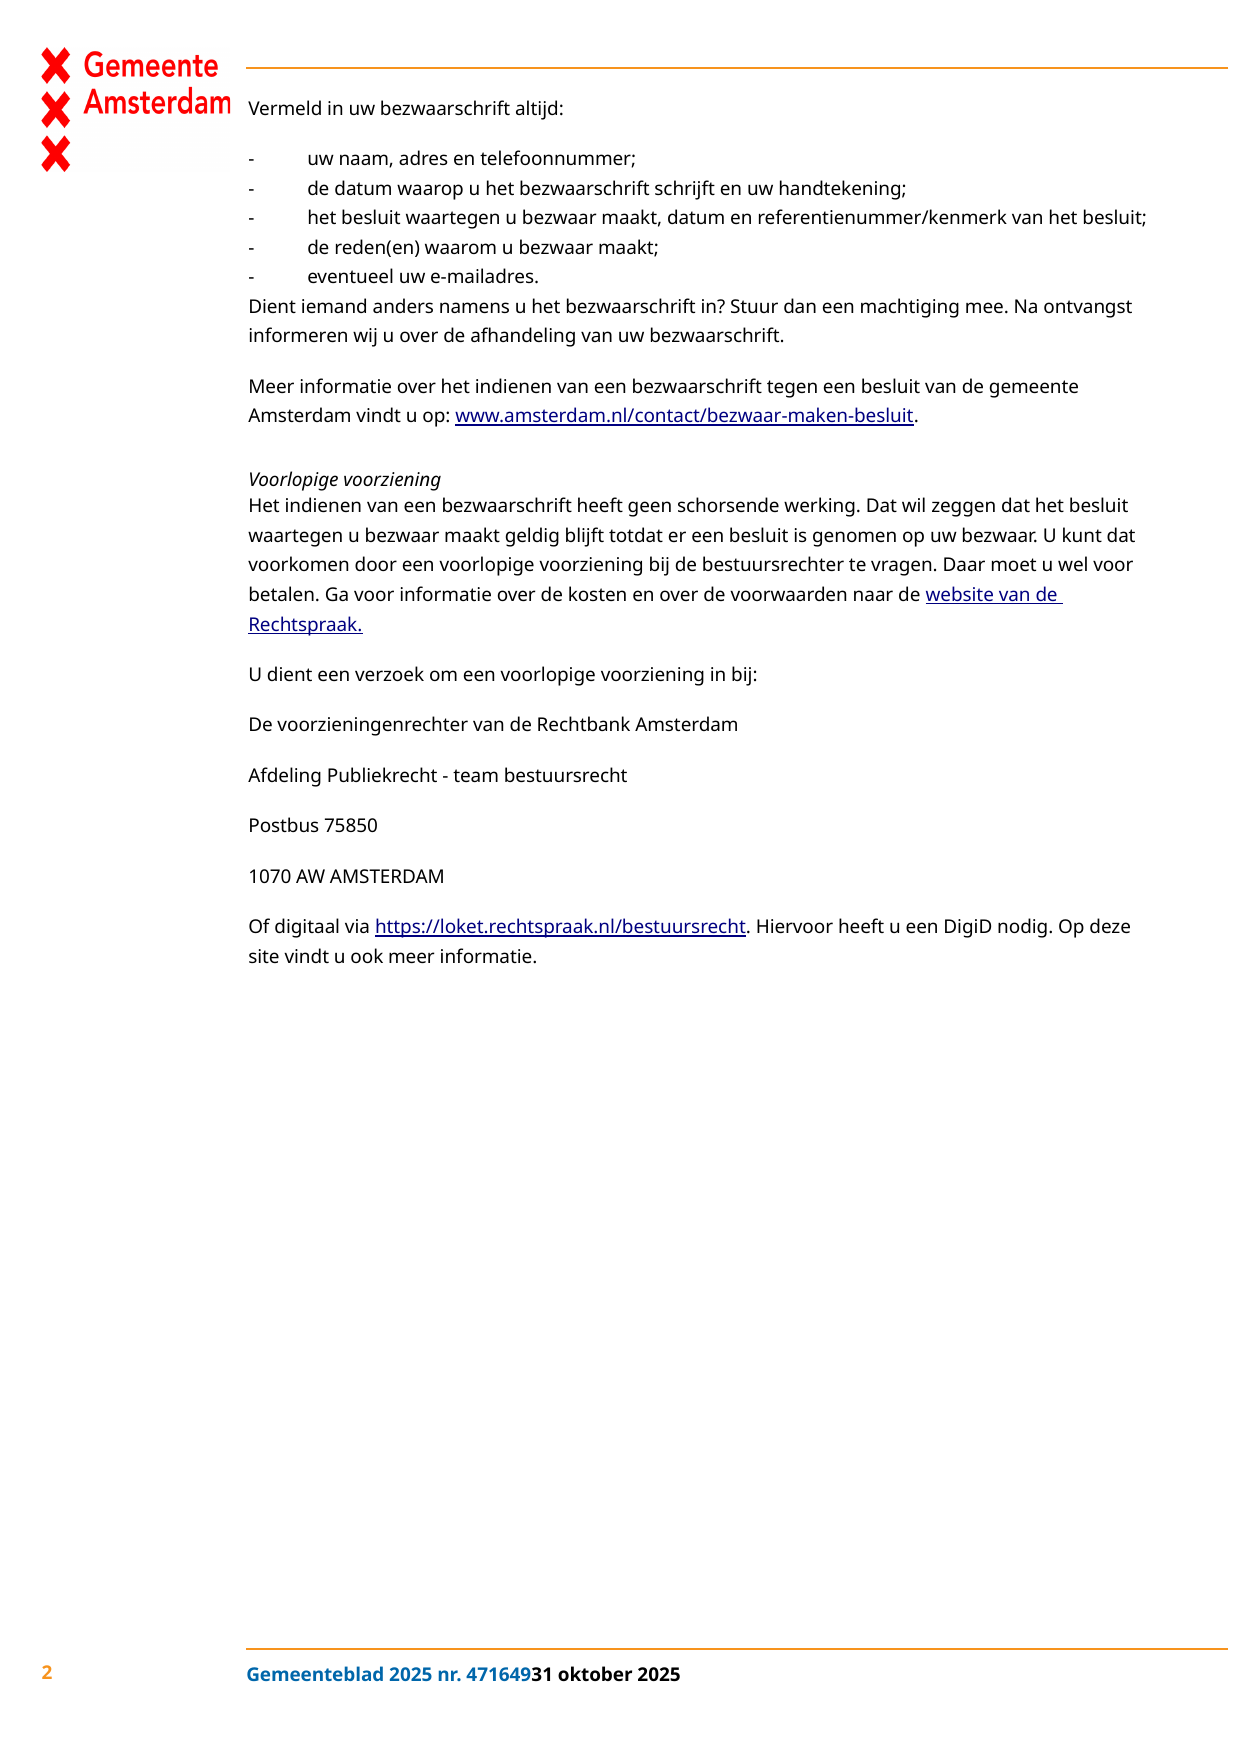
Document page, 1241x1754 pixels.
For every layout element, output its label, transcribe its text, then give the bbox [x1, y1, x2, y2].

text Postbus 75850 [248, 812, 1152, 838]
text 1070 AW AMSTERDAM [248, 863, 1152, 888]
text De voorzieningenrechter van de Rechtbank Amsterdam [248, 712, 1152, 737]
list eventueel uw e-mailadres. [248, 263, 1152, 289]
text Het indienen van een bezwaarschrift heeft geen schorsende werking. Dat wil zeggen dat het besluit waartegen u bezwaar maakt geldig blijft totdat er een besluit is genomen op uw bezwaar. U kunt dat voorkomen door een voorlopige voorziening bij de bestuursrechter te vragen. Daar moet u wel voor betalen. Ga voor informatie over de kosten en over de voorwaarden naar de website van de Rechtspraak. [248, 492, 1152, 636]
picture [41, 47, 231, 172]
text Vermeld in uw bezwaarschrift altijd: [248, 95, 1152, 121]
text Of digitaal via https://loket.rechtspraak.nl/bestuursrecht. Hiervoor heeft u een DigiD nodig. Op deze site vindt u ook meer informatie. [248, 913, 1152, 968]
list uw naam, adres en telefoonnummer; [248, 145, 1152, 171]
list de datum waarop u het bezwaarschrift schrijft en uw handtekening; [248, 175, 1152, 201]
text Afdeling Publiekrecht - team bestuursrecht [248, 762, 1152, 788]
text U dient een verzoek om een voorlopige voorziening in bij: [248, 661, 1152, 687]
list het besluit waartegen u bezwaar maakt, datum en referentienummer/kenmerk van het besluit; [248, 204, 1152, 230]
text Meer informatie over het indienen van een bezwaarschrift tegen een besluit van de gemeente Amsterdam vindt u op: www.amsterdam.nl/contact/bezwaar-maken-besluit. [248, 373, 1152, 428]
text Dient iemand anders namens u het bezwaarschrift in? Stuur dan een machtiging mee. Na ontvangst informeren wij u over de afhandeling van uw bezwaarschrift. [248, 293, 1152, 348]
text Voorlopige voorziening [248, 467, 1152, 492]
list de reden(en) waarom u bezwaar maakt; [248, 234, 1152, 260]
